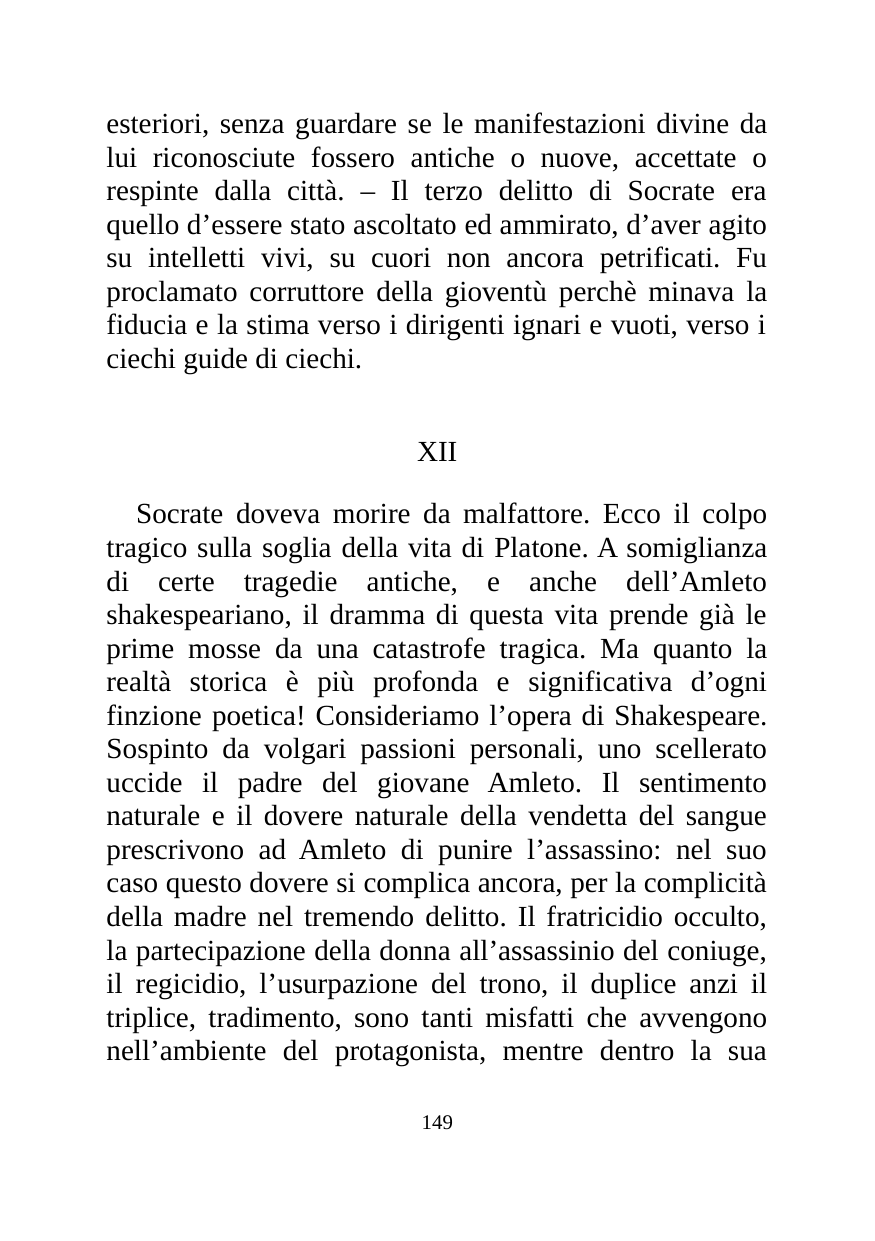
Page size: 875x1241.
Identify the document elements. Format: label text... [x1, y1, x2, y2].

subtitle XII [106, 434, 768, 467]
text esteriori, senza guardare se le manifestazioni divine da lui riconosciute fossero antiche o nuove, accettate o respinte dalla città. – Il terzo delitto di Socrate era quello d’essere stato ascoltato ed ammirato, d’aver agito su intelletti vivi, su cuori non ancora petrificati. Fu proclamato corruttore della gioventù perchè minava la fiducia e la stima verso i dirigenti ignari e vuoti, verso i ciechi guide di ciechi. [106, 106, 768, 374]
text Socrate doveva morire da malfattore. Ecco il colpo tragico sulla soglia della vita di Platone. A somiglianza di certe tragedie antiche, e anche dell’Amleto shakespeariano, il dramma di questa vita prende già le prime mosse da una catastrofe tragica. Ma quanto la realtà storica è più profonda e significativa d’ogni finzione poetica! Consideriamo l’opera di Shakespeare. Sospinto da volgari passioni personali, uno scellerato uccide il padre del giovane Amleto. Il sentimento naturale e il dovere naturale della vendetta del sangue prescrivono ad Amleto di punire l’assassino: nel suo caso questo dovere si complica ancora, per la complicità della madre nel tremendo delitto. Il fratricidio occulto, la partecipazione della donna all’assassinio del coniuge, il regicidio, l’usurpazione del trono, il duplice anzi il triplice, tradimento, sono tanti misfatti che avvengono nell’ambiente del protagonista, mentre dentro la sua [106, 497, 768, 1067]
